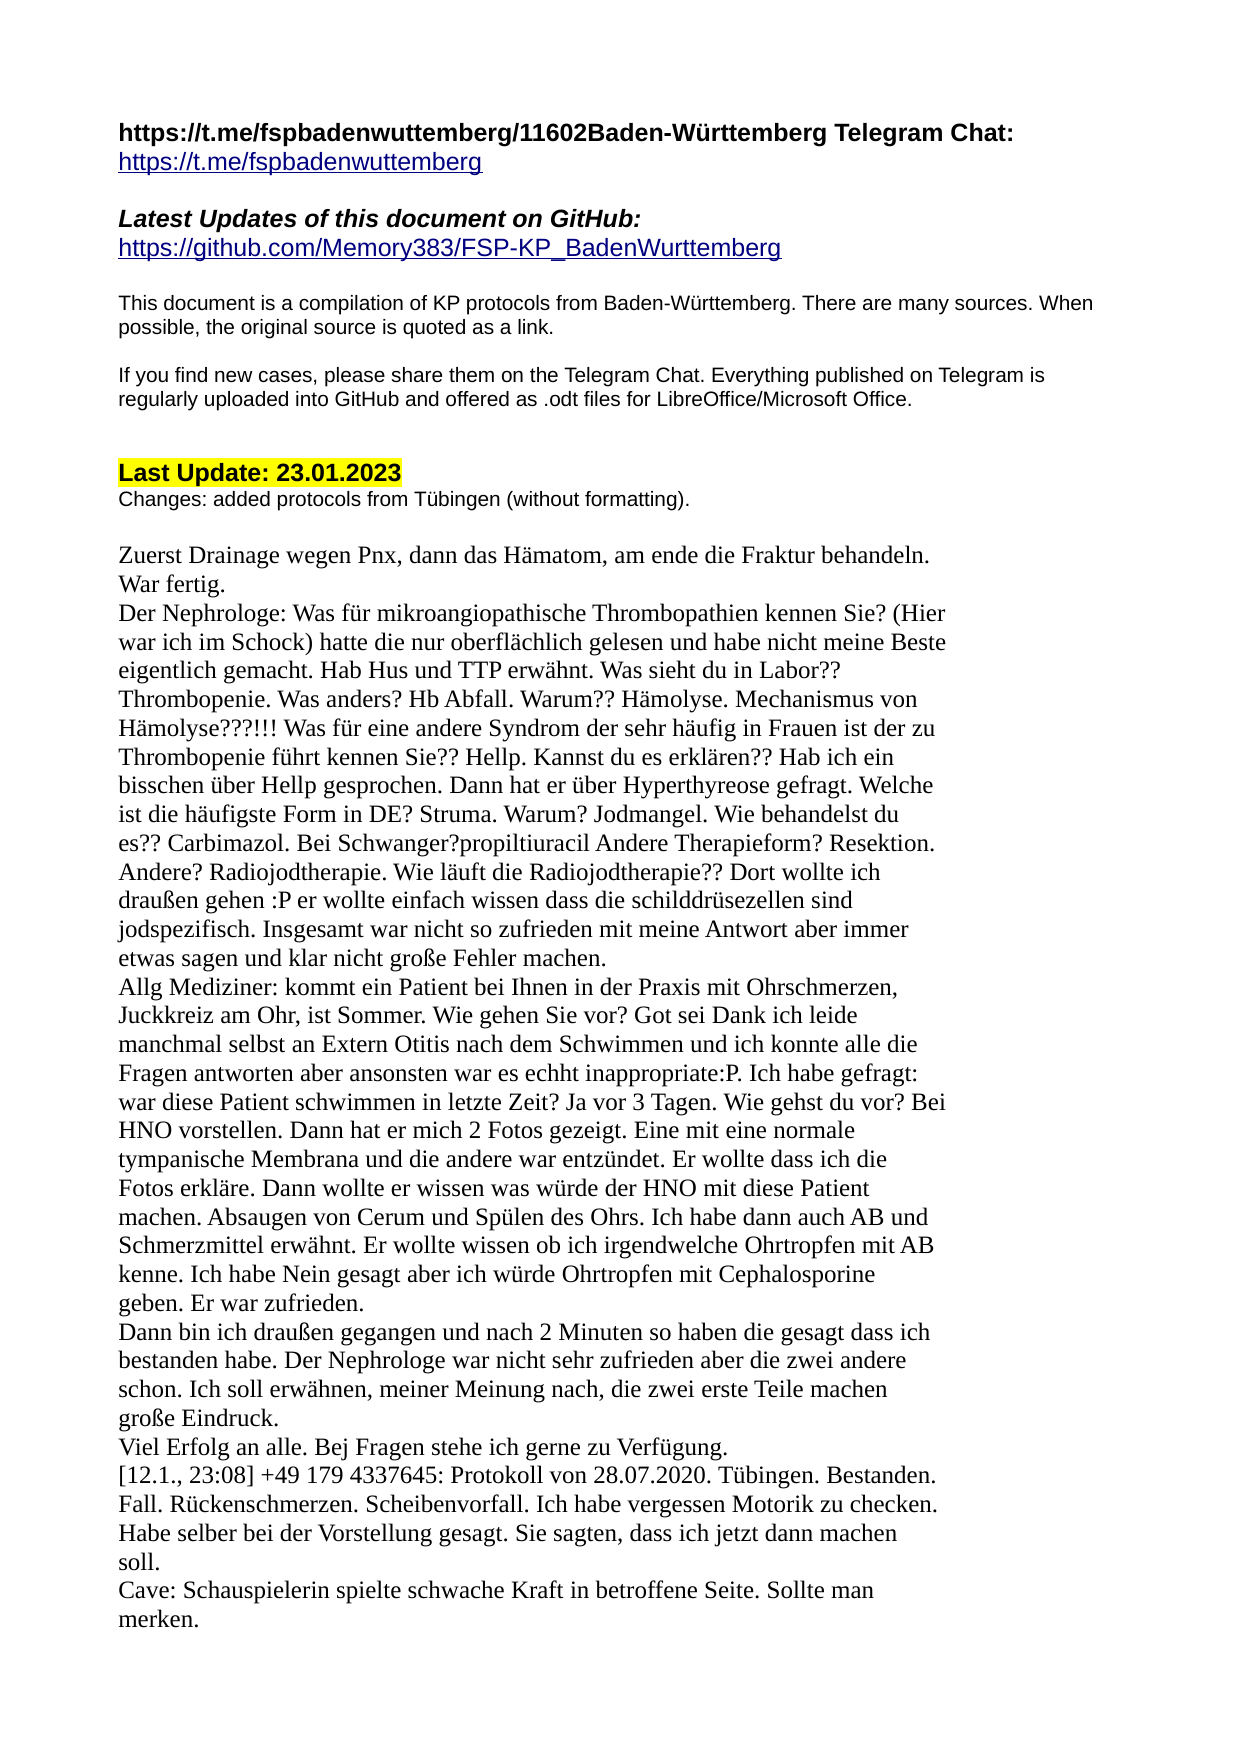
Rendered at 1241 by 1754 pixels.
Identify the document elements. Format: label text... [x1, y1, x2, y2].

text Fragen antworten aber ansonsten war es echht inappropriate:P. Ich habe gefragt: [118, 1058, 1122, 1087]
text tympanische Membrana und die andere war entzündet. Er wollte dass ich die [118, 1144, 1122, 1173]
text Habe selber bei der Vorstellung gesagt. Sie sagten, dass ich jetzt dann machen [118, 1518, 1122, 1547]
text große Eindruck. [118, 1403, 1122, 1432]
text Hämolyse???!!! Was für eine andere Syndrom der sehr häufig in Frauen ist der zu [118, 713, 1122, 742]
text HNO vorstellen. Dann hat er mich 2 Fotos gezeigt. Eine mit eine normale [118, 1116, 1122, 1144]
text Der Nephrologe: Was für mikroangiopathische Thrombopathien kennen Sie? (Hier [118, 598, 1122, 627]
text Dann bin ich draußen gegangen und nach 2 Minuten so haben die gesagt dass ich [118, 1317, 1122, 1346]
text Schmerzmittel erwähnt. Er wollte wissen ob ich irgendwelche Ohrtropfen mit AB [118, 1231, 1122, 1259]
text Zuerst Drainage wegen Pnx, dann das Hämatom, am ende die Fraktur behandeln. [118, 541, 1122, 569]
text [12.1., 23:08] +49 179 4337645: Protokoll von 28.07.2020. Tübingen. Bestanden. [118, 1461, 1122, 1489]
text War fertig. [118, 569, 1122, 598]
text merken. [118, 1604, 1122, 1633]
text Fall. Rückenschmerzen. Scheibenvorfall. Ich habe vergessen Motorik zu checken. [118, 1489, 1122, 1518]
text jodspezifisch. Insgesamt war nicht so zufrieden mit meine Antwort aber immer [118, 914, 1122, 943]
text Fotos erkläre. Dann wollte er wissen was würde der HNO mit diese Patient [118, 1173, 1122, 1202]
text etwas sagen und klar nicht große Fehler machen. [118, 943, 1122, 972]
text machen. Absaugen von Cerum und Spülen des Ohrs. Ich habe dann auch AB und [118, 1202, 1122, 1231]
text Viel Erfolg an alle. Bej Fragen stehe ich gerne zu Verfügung. [118, 1432, 1122, 1461]
text Thrombopenie. Was anders? Hb Abfall. Warum?? Hämolyse. Mechanismus von [118, 684, 1122, 713]
text war diese Patient schwimmen in letzte Zeit? Ja vor 3 Tagen. Wie gehst du vor? Bei [118, 1087, 1122, 1116]
text kenne. Ich habe Nein gesagt aber ich würde Ohrtropfen mit Cephalosporine [118, 1259, 1122, 1288]
text Thrombopenie führt kennen Sie?? Hellp. Kannst du es erklären?? Hab ich ein [118, 742, 1122, 771]
text geben. Er war zufrieden. [118, 1288, 1122, 1317]
text manchmal selbst an Extern Otitis nach dem Schwimmen und ich konnte alle die [118, 1029, 1122, 1058]
text Juckkreiz am Ohr, ist Sommer. Wie gehen Sie vor? Got sei Dank ich leide [118, 1001, 1122, 1029]
text Andere? Radiojodtherapie. Wie läuft die Radiojodtherapie?? Dort wollte ich [118, 857, 1122, 886]
text Allg Mediziner: kommt ein Patient bei Ihnen in der Praxis mit Ohrschmerzen, [118, 972, 1122, 1001]
text bisschen über Hellp gesprochen. Dann hat er über Hyperthyreose gefragt. Welche [118, 771, 1122, 799]
text soll. [118, 1547, 1122, 1576]
text eigentlich gemacht. Hab Hus und TTP erwähnt. Was sieht du in Labor?? [118, 656, 1122, 684]
text es?? Carbimazol. Bei Schwanger?propiltiuracil Andere Therapieform? Resektion. [118, 828, 1122, 857]
text ist die häufigste Form in DE? Struma. Warum? Jodmangel. Wie behandelst du [118, 799, 1122, 828]
text Cave: Schauspielerin spielte schwache Kraft in betroffene Seite. Sollte man [118, 1576, 1122, 1604]
text draußen gehen :P er wollte einfach wissen dass die schilddrüsezellen sind [118, 886, 1122, 914]
text war ich im Schock) hatte die nur oberflächlich gelesen und habe nicht meine Beste [118, 627, 1122, 656]
text schon. Ich soll erwähnen, meiner Meinung nach, die zwei erste Teile machen [118, 1374, 1122, 1403]
text bestanden habe. Der Nephrologe war nicht sehr zufrieden aber die zwei andere [118, 1346, 1122, 1374]
